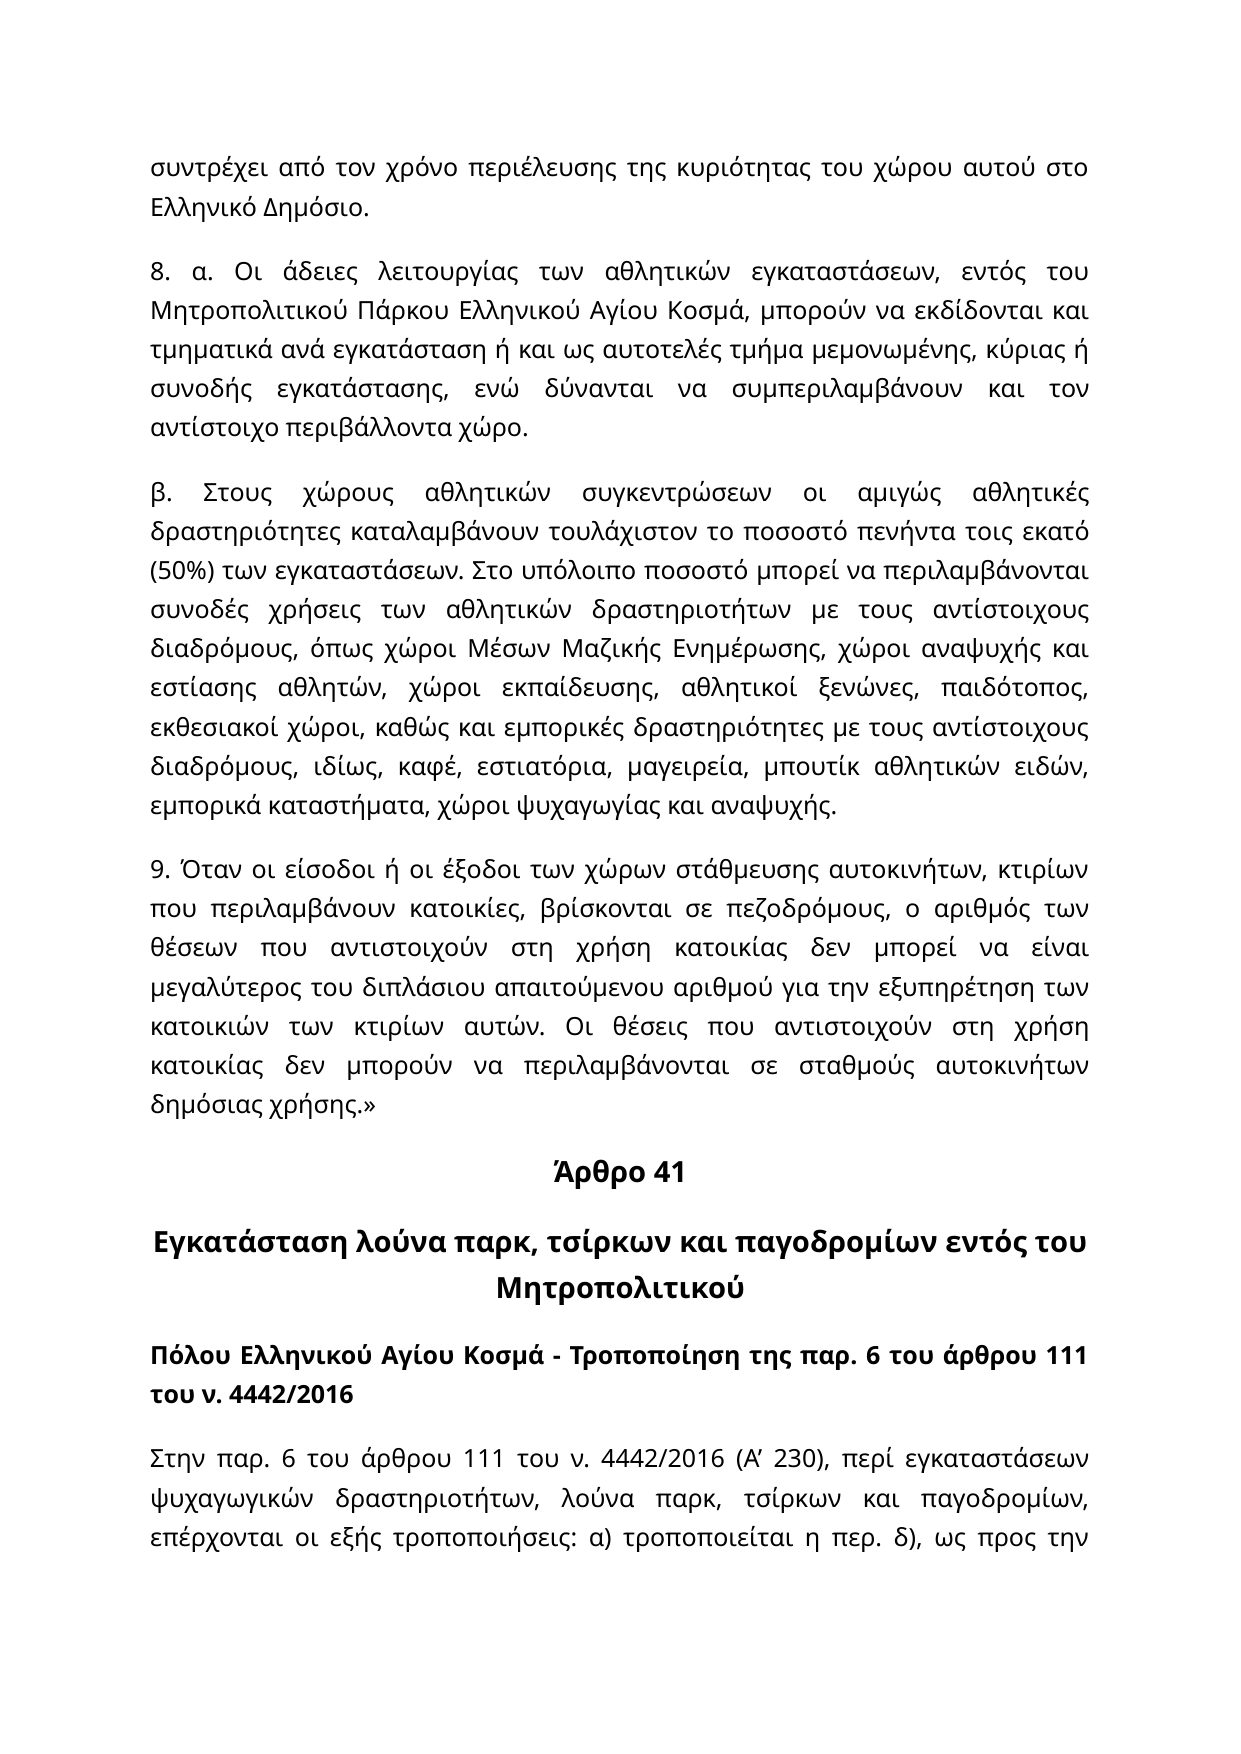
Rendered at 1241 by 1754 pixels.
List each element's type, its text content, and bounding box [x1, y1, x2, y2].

subtitle Εγκατάσταση λούνα παρκ, τσίρκων και παγοδρομίων εντός του Μητροπολιτικού [150, 1221, 1090, 1307]
text συντρέχει από τον χρόνο περιέλευσης της κυριότητας του χώρου αυτού στο Ελληνικό Δημόσιο. [150, 150, 1090, 223]
text β. Στους χώρους αθλητικών συγκεντρώσεων οι αμιγώς αθλητικές δραστηριότητες καταλαμβάνουν τουλάχιστον το ποσοστό πενήντα τοις εκατό (50%) των εγκαταστάσεων. Στο υπόλοιπο ποσοστό μπορεί να περιλαμβάνονται συνοδές χρήσεις των αθλητικών δραστηριοτήτων με τους αντίστοιχους διαδρόμους, όπως χώροι Μέσων Μαζικής Ενημέρωσης, χώροι αναψυχής και εστίασης αθλητών, χώροι εκπαίδευσης, αθλητικοί ξενώνες, παιδότοπος, εκθεσιακοί χώροι, καθώς και εμπορικές δραστηριότητες με τους αντίστοιχους διαδρόμους, ιδίως, καφέ, εστιατόρια, μαγειρεία, μπουτίκ αθλητικών ειδών, εμπορικά καταστήματα, χώροι ψυχαγωγίας και αναψυχής. [150, 474, 1090, 822]
text 8. α. Οι άδειες λειτουργίας των αθλητικών εγκαταστάσεων, εντός του Μητροπολιτικού Πάρκου Ελληνικού Αγίου Κοσμά, μπορούν να εκδίδονται και τμηματικά ανά εγκατάσταση ή και ως αυτοτελές τμήμα μεμονωμένης, κύριας ή συνοδής εγκατάστασης, ενώ δύνανται να συμπεριλαμβάνουν και τον αντίστοιχο περιβάλλοντα χώρο. [150, 253, 1090, 444]
text 9. Όταν οι είσοδοι ή οι έξοδοι των χώρων στάθμευσης αυτοκινήτων, κτιρίων που περιλαμβάνουν κατοικίες, βρίσκονται σε πεζοδρόμους, ο αριθμός των θέσεων που αντιστοιχούν στη χρήση κατοικίας δεν μπορεί να είναι μεγαλύτερος του διπλάσιου απαιτούμενου αριθμού για την εξυπηρέτηση των κατοικιών των κτιρίων αυτών. Οι θέσεις που αντιστοιχούν στη χρήση κατοικίας δεν μπορούν να περιλαμβάνονται σε σταθμούς αυτοκινήτων δημόσιας χρήσης.» [150, 852, 1090, 1121]
text Πόλου Ελληνικού Αγίου Κοσμά - Τροποποίηση της παρ. 6 του άρθρου 111 του ν. 4442/2016 [150, 1338, 1090, 1411]
text Στην παρ. 6 του άρθρου 111 του ν. 4442/2016 (Α’ 230), περί εγκαταστάσεων ψυχαγωγικών δραστηριοτήτων, λούνα παρκ, τσίρκων και παγοδρομίων, επέρχονται οι εξής τροποποιήσεις: α) τροποποιείται η περ. δ), ως προς την [150, 1441, 1090, 1553]
subtitle Άρθρο 41 [150, 1151, 1090, 1191]
